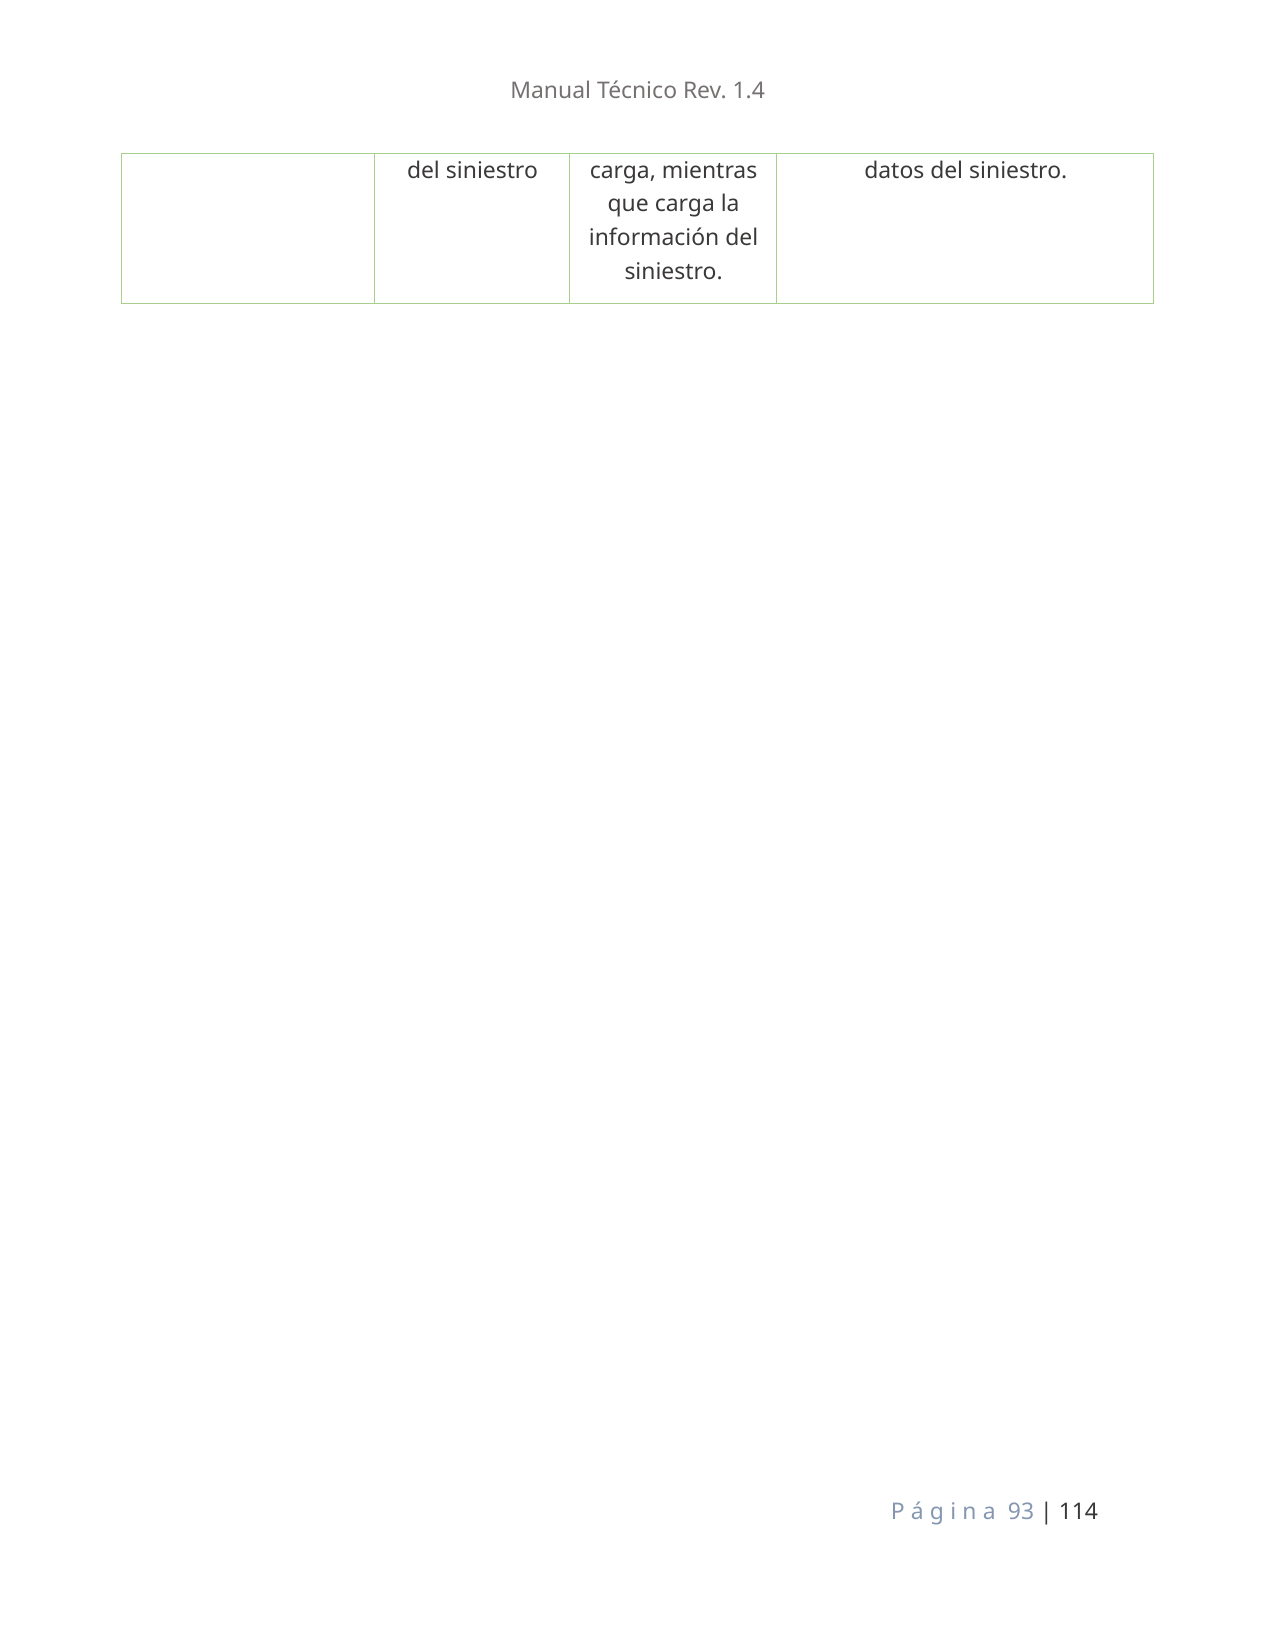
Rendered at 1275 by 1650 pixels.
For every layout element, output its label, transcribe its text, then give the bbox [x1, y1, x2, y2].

table_cell carga, mientras que carga la información del siniestro. [570, 154, 776, 303]
table_cell [122, 154, 374, 303]
table_cell del siniestro [375, 154, 569, 303]
table_cell datos del siniestro. [777, 154, 1153, 303]
